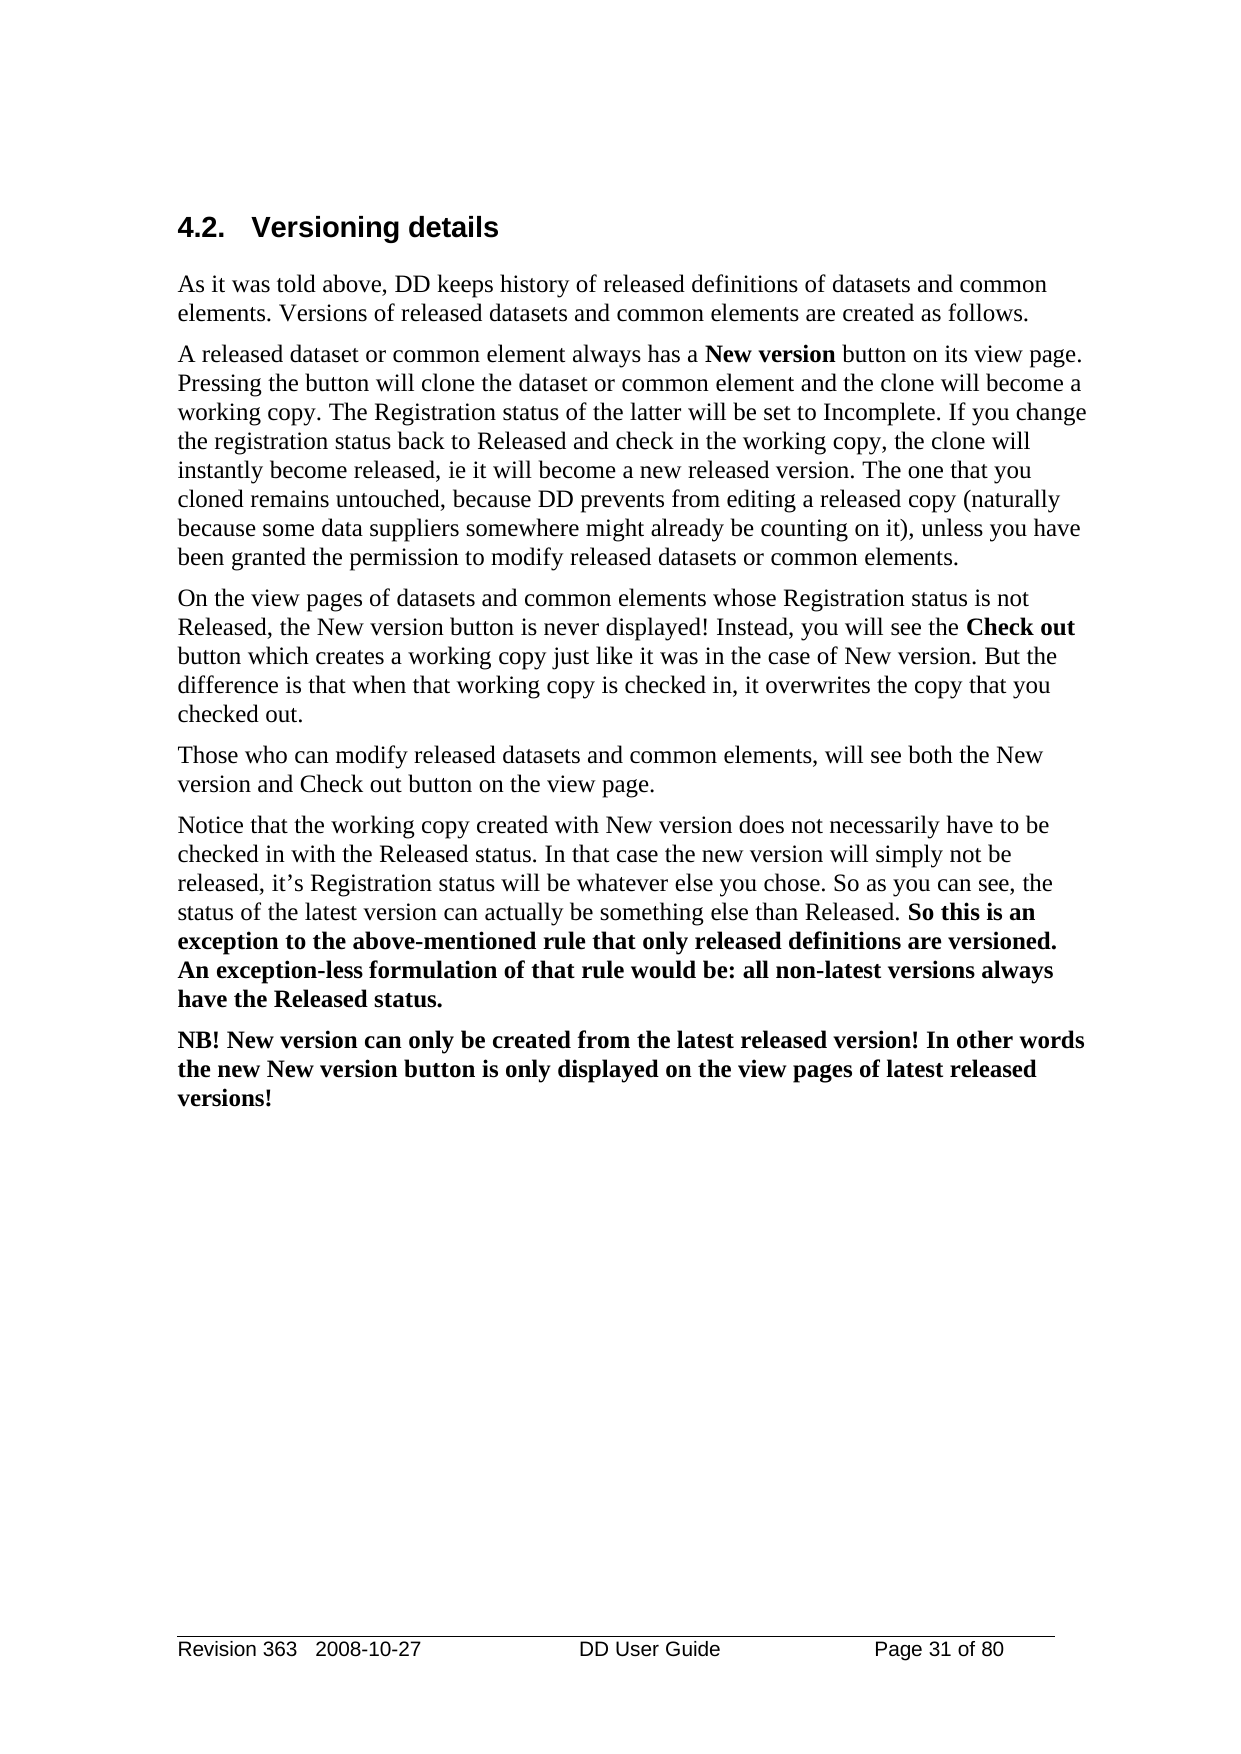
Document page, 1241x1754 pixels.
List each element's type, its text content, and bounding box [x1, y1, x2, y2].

text On the view pages of datasets and common elements whose Registration status is not Released, the New version button is never displayed! Instead, you will see the Check out button which creates a working copy just like it was in the case of New version. But the difference is that when that working copy is checked in, it overwrites the copy that you checked out. [177, 583, 1092, 728]
text NB! New version can only be created from the latest released version! In other words the new New version button is only displayed on the view pages of latest released versions! [177, 1025, 1092, 1112]
text Those who can modify released datasets and common elements, will see both the New version and Check out button on the view page. [177, 740, 1092, 798]
subtitle Versioning details [177, 210, 1092, 244]
text Notice that the working copy created with New version does not necessarily have to be checked in with the Released status. In that case the new version will simply not be released, it’s Registration status will be whatever else you chose. So as you can see, the status of the latest version can actually be something else than Released. So this is an exception to the above-mentioned rule that only released definitions are versioned. An exception-less formulation of that rule would be: all non-latest versions always have the Released status. [177, 810, 1092, 1013]
text As it was told above, DD keeps history of released definitions of datasets and common elements. Versions of released datasets and common elements are created as follows. [177, 268, 1092, 327]
text A released dataset or common element always has a New version button on its view page. Pressing the button will clone the dataset or common element and the clone will become a working copy. The Registration status of the latter will be set to Incomplete. If you change the registration status back to Released and check in the working copy, the clone will instantly become released, ie it will become a new released version. The one that you cloned remains untouched, because DD prevents from editing a released copy (naturally because some data suppliers somewhere might already be counting on it), unless you have been granted the permission to modify released datasets or common elements. [177, 338, 1092, 571]
